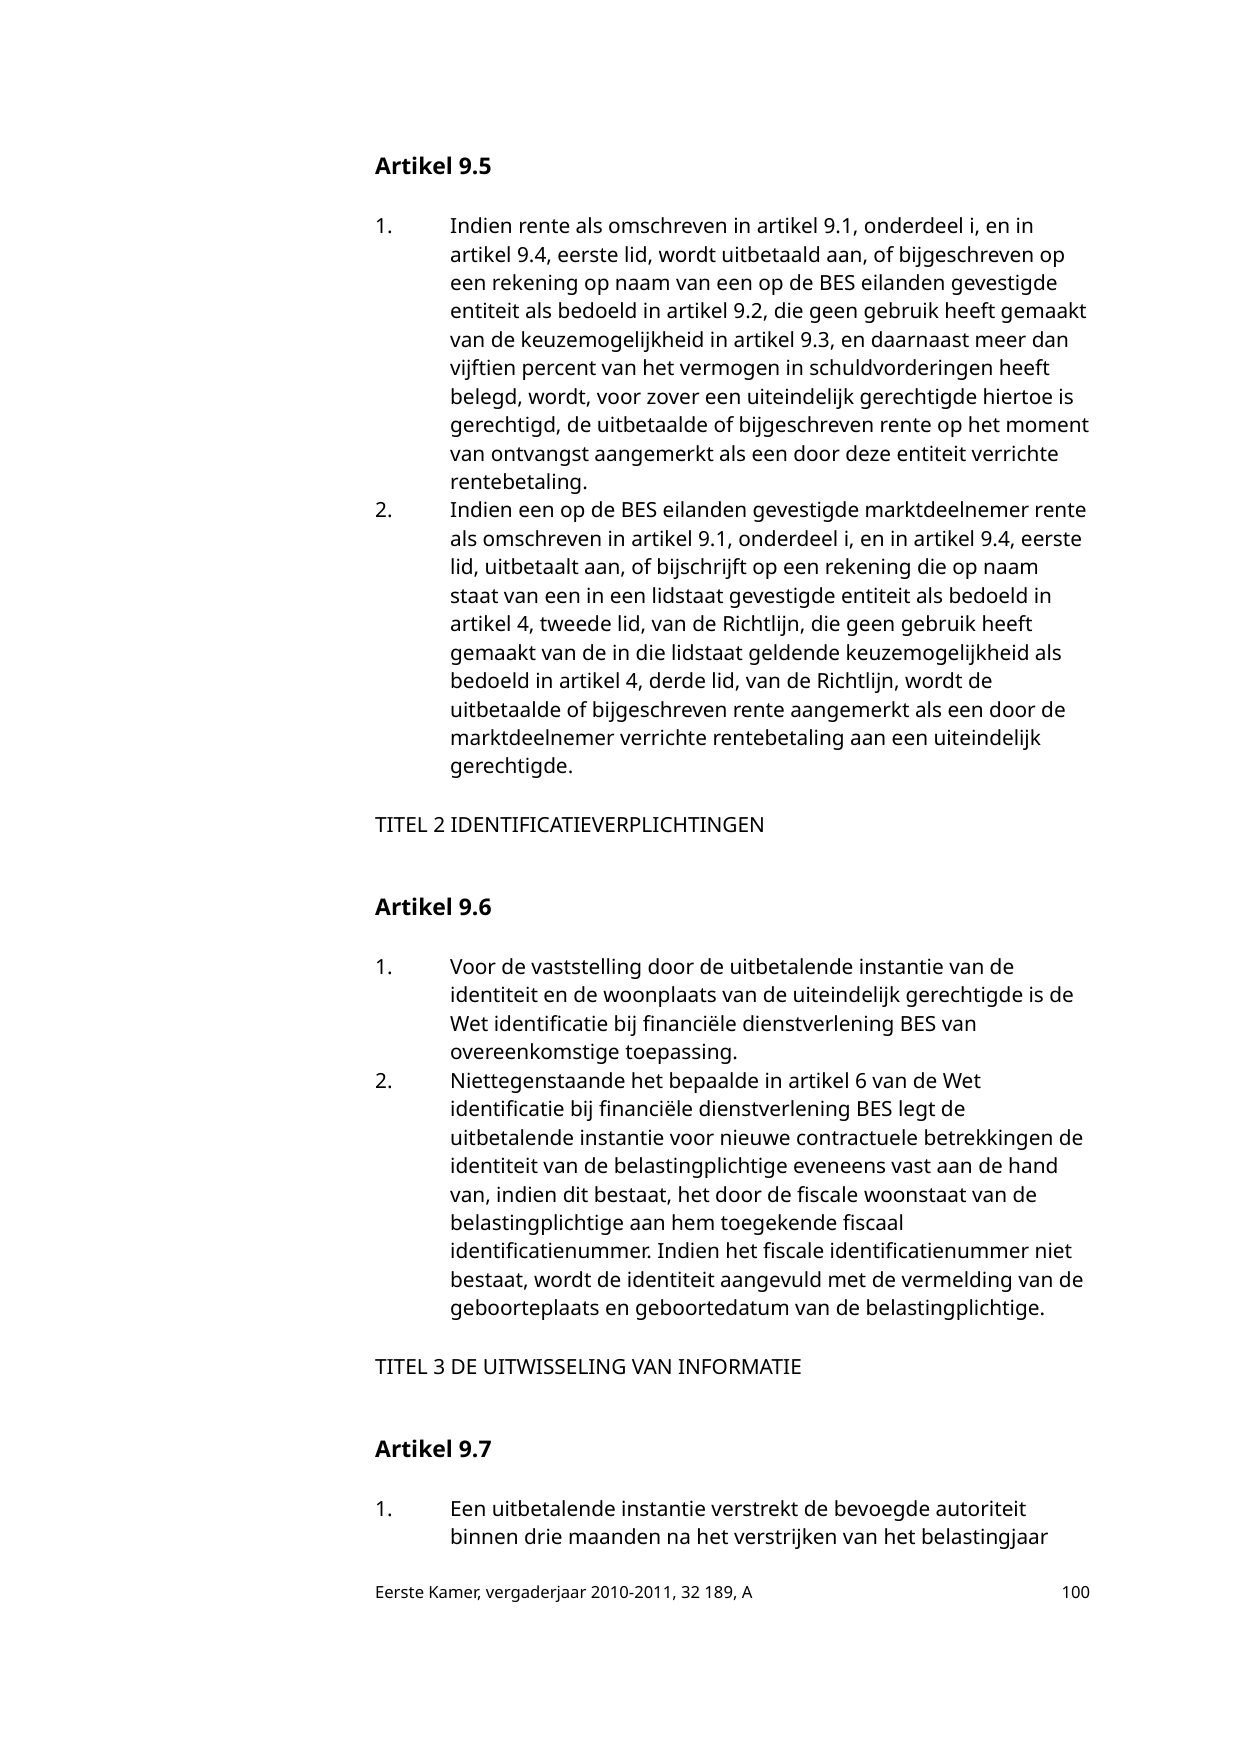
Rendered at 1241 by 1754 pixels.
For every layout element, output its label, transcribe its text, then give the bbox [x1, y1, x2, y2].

list Voor de vaststelling door de uitbetalende instantie van de identiteit en de woonplaats van de uiteindelijk gerechtigde is de Wet identificatie bij financiële dienstverlening BES van overeenkomstige toepassing. [375, 952, 1090, 1066]
subtitle TITEL 2 IDENTIFICATIEVERPLICHTINGEN [375, 810, 1090, 838]
subtitle TITEL 3 DE UITWISSELING VAN INFORMATIE [375, 1352, 1090, 1380]
list Niettegenstaande het bepaalde in artikel 6 van de Wet identificatie bij financiële dienstverlening BES legt de uitbetalende instantie voor nieuwe contractuele betrekkingen de identiteit van de belastingplichtige eveneens vast aan de hand van, indien dit bestaat, het door de fiscale woonstaat van de belastingplichtige aan hem toegekende fiscaal identificatienummer. Indien het fiscale identificatienummer niet bestaat, wordt de identiteit aangevuld met de vermelding van de geboorteplaats en geboortedatum van de belastingplichtige. [375, 1066, 1090, 1322]
list Een uitbetalende instantie verstrekt de bevoegde autoriteit binnen drie maanden na het verstrijken van het belastingjaar [375, 1494, 1090, 1551]
list Indien rente als omschreven in artikel 9.1, onderdeel i, en in artikel 9.4, eerste lid, wordt uitbetaald aan, of bijgeschreven op een rekening op naam van een op de BES eilanden gevestigde entiteit als bedoeld in artikel 9.2, die geen gebruik heeft gemaakt van de keuzemogelijkheid in artikel 9.3, en daarnaast meer dan vijftien percent van het vermogen in schuldvorderingen heeft belegd, wordt, voor zover een uiteindelijk gerechtigde hiertoe is gerechtigd, de uitbetaalde of bijgeschreven rente op het moment van ontvangst aangemerkt als een door deze entiteit verrichte rentebetaling. [375, 211, 1090, 496]
subtitle Artikel 9.6 [375, 891, 1090, 922]
list Indien een op de BES eilanden gevestigde marktdeelnemer rente als omschreven in artikel 9.1, onderdeel i, en in artikel 9.4, eerste lid, uitbetaalt aan, of bijschrijft op een rekening die op naam staat van een in een lidstaat gevestigde entiteit als bedoeld in artikel 4, tweede lid, van de Richtlijn, die geen gebruik heeft gemaakt van de in die lidstaat geldende keuzemogelijkheid als bedoeld in artikel 4, derde lid, van de Richtlijn, wordt de uitbetaalde of bijgeschreven rente aangemerkt als een door de marktdeelnemer verrichte rentebetaling aan een uiteindelijk gerechtigde. [375, 496, 1090, 780]
subtitle Artikel 9.7 [375, 1433, 1090, 1464]
subtitle Artikel 9.5 [375, 150, 1090, 181]
